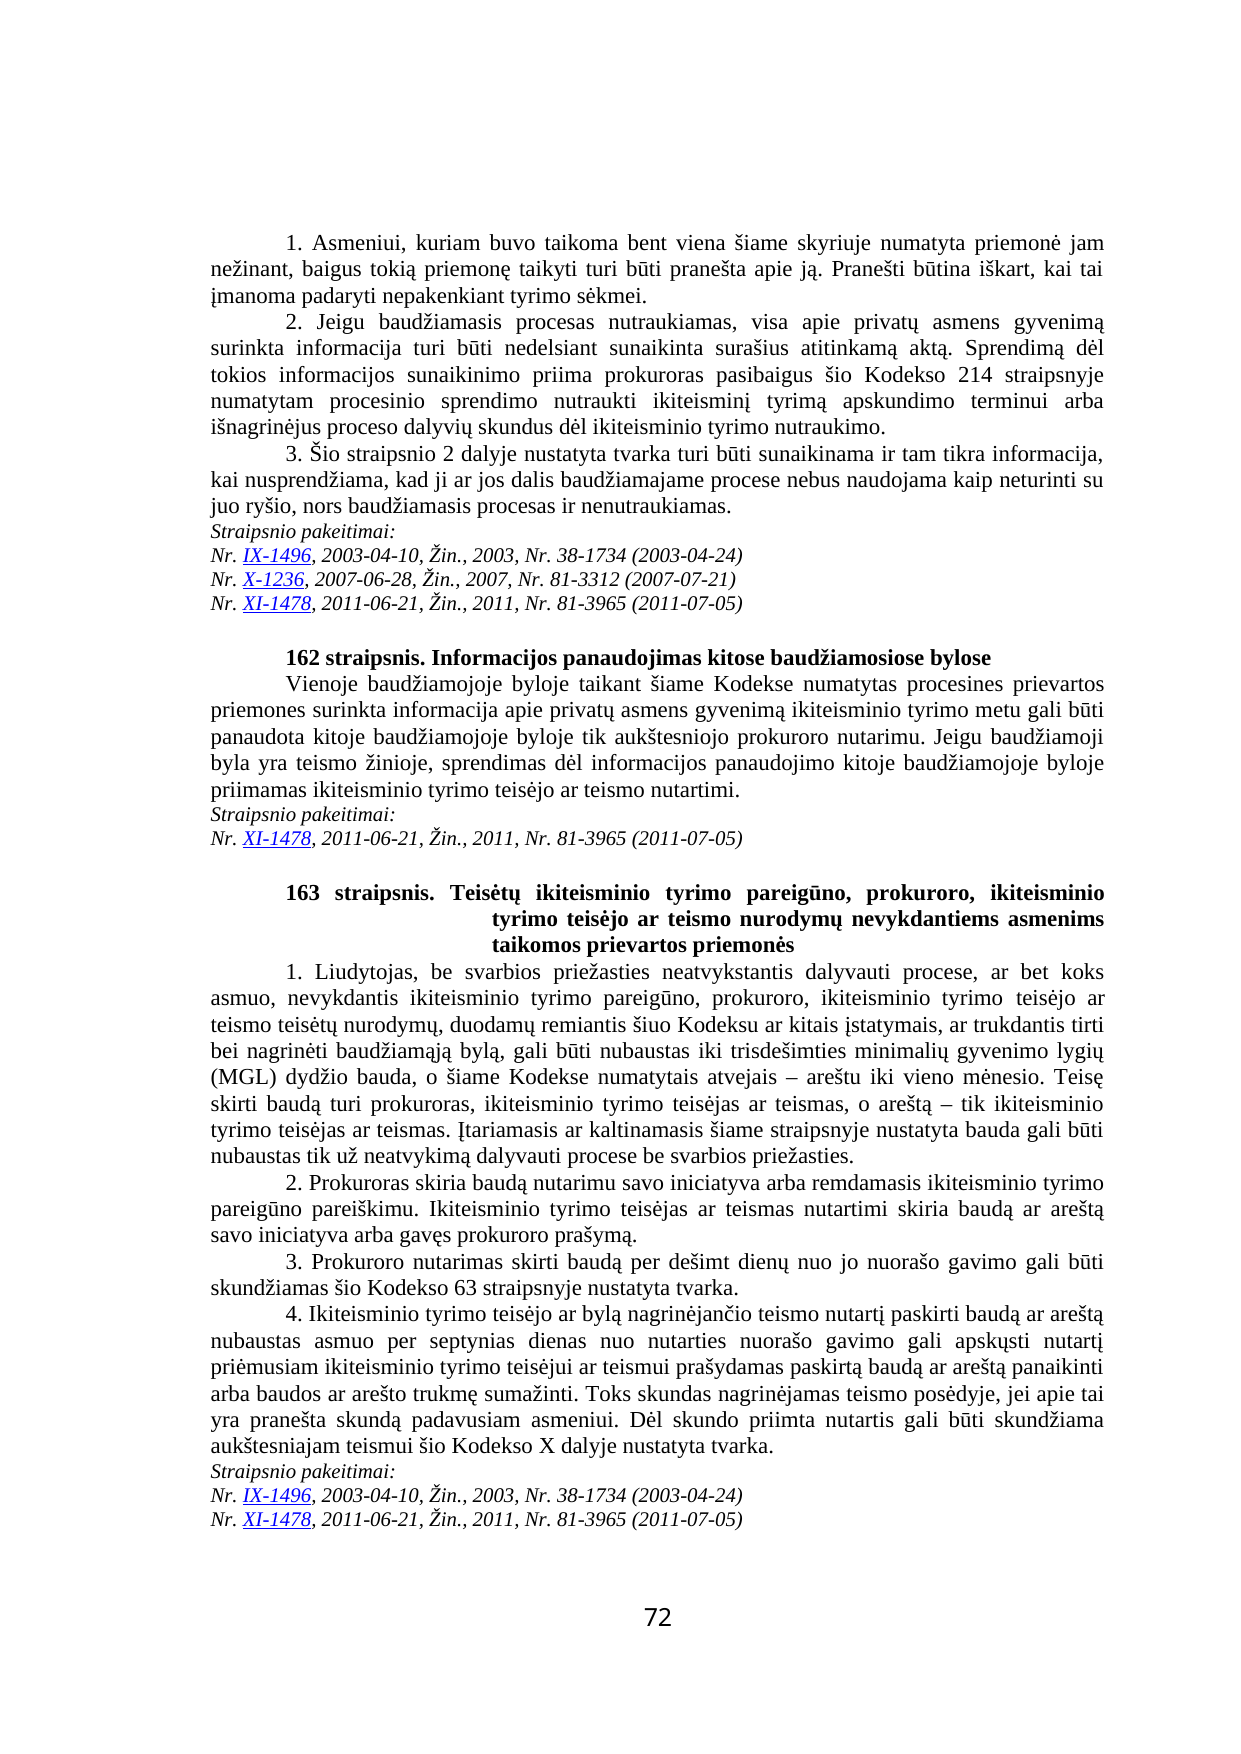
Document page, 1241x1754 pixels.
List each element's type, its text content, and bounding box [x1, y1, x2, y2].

text 2. Prokuroras skiria baudą nutarimu savo iniciatyva arba remdamasis ikiteisminio tyrimo pareigūno pareiškimu. Ikiteisminio tyrimo teisėjas ar teismas nutartimi skiria baudą ar areštą savo iniciatyva arba gavęs prokuroro prašymą. [210, 1169, 1105, 1248]
text Nr. XI-1478, 2011-06-21, Žin., 2011, Nr. 81-3965 (2011-07-05) [210, 591, 1105, 615]
text 162 straipsnis. Informacijos panaudojimas kitose baudžiamosiose bylose [210, 644, 1105, 670]
text Nr. IX-1496, 2003-04-10, Žin., 2003, Nr. 38-1734 (2003-04-24) [210, 1483, 1105, 1507]
text 163 straipsnis. Teisėtų ikiteisminio tyrimo pareigūno, prokuroro, ikiteisminio tyrimo teisėjo ar teismo nurodymų nevykdantiems asmenims taikomos prievartos priemonės [285, 879, 1105, 958]
text Nr. IX-1496, 2003-04-10, Žin., 2003, Nr. 38-1734 (2003-04-24) [210, 543, 1105, 567]
text 1. Asmeniui, kuriam buvo taikoma bent viena šiame skyriuje numatyta priemonė jam nežinant, baigus tokią priemonę taikyti turi būti pranešta apie ją. Pranešti būtina iškart, kai tai įmanoma padaryti nepakenkiant tyrimo sėkmei. [210, 229, 1105, 308]
text Nr. XI-1478, 2011-06-21, Žin., 2011, Nr. 81-3965 (2011-07-05) [210, 1507, 1105, 1531]
text 4. Ikiteisminio tyrimo teisėjo ar bylą nagrinėjančio teismo nutartį paskirti baudą ar areštą nubaustas asmuo per septynias dienas nuo nutarties nuorašo gavimo gali apskųsti nutartį priėmusiam ikiteisminio tyrimo teisėjui ar teismui prašydamas paskirtą baudą ar areštą panaikinti arba baudos ar arešto trukmę sumažinti. Toks skundas nagrinėjamas teismo posėdyje, jei apie tai yra pranešta skundą padavusiam asmeniui. Dėl skundo priimta nutartis gali būti skundžiama aukštesniajam teismui šio Kodekso X dalyje nustatyta tvarka. [210, 1301, 1105, 1459]
text 3. Šio straipsnio 2 dalyje nustatyta tvarka turi būti sunaikinama ir tam tikra informacija, kai nusprendžiama, kad ji ar jos dalis baudžiamajame procese nebus naudojama kaip neturinti su juo ryšio, nors baudžiamasis procesas ir nenutraukiamas. [210, 440, 1105, 519]
text Straipsnio pakeitimai: [210, 1459, 1105, 1483]
text Nr. X-1236, 2007-06-28, Žin., 2007, Nr. 81-3312 (2007-07-21) [210, 567, 1105, 591]
text Straipsnio pakeitimai: [210, 519, 1105, 543]
text 3. Prokuroro nutarimas skirti baudą per dešimt dienų nuo jo nuorašo gavimo gali būti skundžiamas šio Kodekso 63 straipsnyje nustatyta tvarka. [210, 1248, 1105, 1301]
text Vienoje baudžiamojoje byloje taikant šiame Kodekse numatytas procesines prievartos priemones surinkta informacija apie privatų asmens gyvenimą ikiteisminio tyrimo metu gali būti panaudota kitoje baudžiamojoje byloje tik aukštesniojo prokuroro nutarimu. Jeigu baudžiamoji byla yra teismo žinioje, sprendimas dėl informacijos panaudojimo kitoje baudžiamojoje byloje priimamas ikiteisminio tyrimo teisėjo ar teismo nutartimi. [210, 670, 1105, 802]
text 1. Liudytojas, be svarbios priežasties neatvykstantis dalyvauti procese, ar bet koks asmuo, nevykdantis ikiteisminio tyrimo pareigūno, prokuroro, ikiteisminio tyrimo teisėjo ar teismo teisėtų nurodymų, duodamų remiantis šiuo Kodeksu ar kitais įstatymais, ar trukdantis tirti bei nagrinėti baudžiamąją bylą, gali būti nubaustas iki trisdešimties minimalių gyvenimo lygių (MGL) dydžio bauda, o šiame Kodekse numatytais atvejais – areštu iki vieno mėnesio. Teisę skirti baudą turi prokuroras, ikiteisminio tyrimo teisėjas ar teismas, o areštą – tik ikiteisminio tyrimo teisėjas ar teismas. Įtariamasis ar kaltinamasis šiame straipsnyje nustatyta bauda gali būti nubaustas tik už neatvykimą dalyvauti procese be svarbios priežasties. [210, 958, 1105, 1169]
text 2. Jeigu baudžiamasis procesas nutraukiamas, visa apie privatų asmens gyvenimą surinkta informacija turi būti nedelsiant sunaikinta surašius atitinkamą aktą. Sprendimą dėl tokios informacijos sunaikinimo priima prokuroras pasibaigus šio Kodekso 214 straipsnyje numatytam procesinio sprendimo nutraukti ikiteisminį tyrimą apskundimo terminui arba išnagrinėjus proceso dalyvių skundus dėl ikiteisminio tyrimo nutraukimo. [210, 308, 1105, 440]
text Nr. XI-1478, 2011-06-21, Žin., 2011, Nr. 81-3965 (2011-07-05) [210, 826, 1105, 850]
text Straipsnio pakeitimai: [210, 802, 1105, 826]
